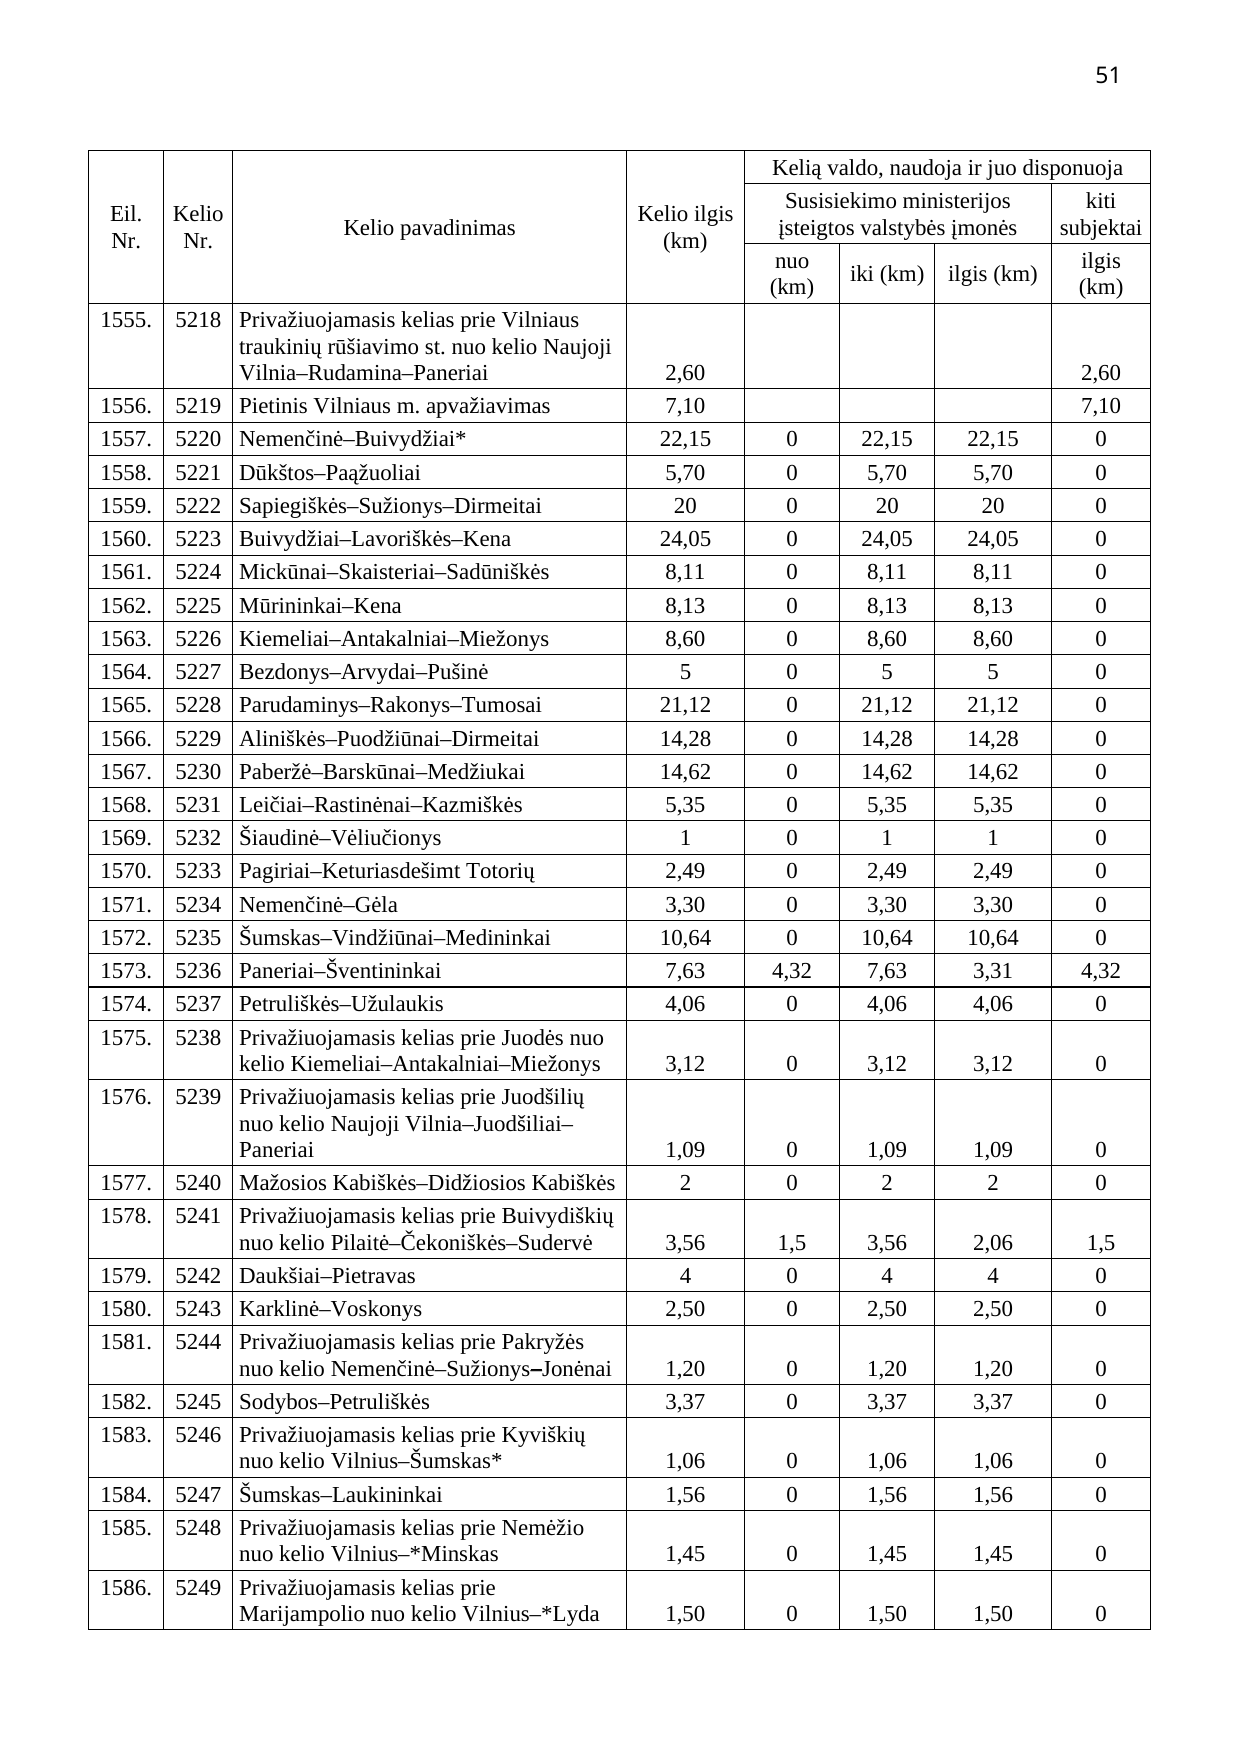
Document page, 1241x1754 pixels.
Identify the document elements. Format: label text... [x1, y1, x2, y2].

table_cell 0 [1052, 1292, 1150, 1324]
table_cell [935, 389, 1051, 422]
table_cell 1,09 [935, 1080, 1051, 1165]
table_header Kelio pavadinimas [233, 151, 626, 302]
table_cell 1571. [89, 888, 163, 920]
table_cell 3,12 [935, 1021, 1051, 1079]
table_cell 5226 [164, 622, 232, 654]
table_cell Paberžė–Barskūnai–Medžiukai [233, 755, 626, 787]
table_cell 5242 [164, 1259, 232, 1291]
table_cell 0 [1052, 788, 1150, 820]
table_cell iki (km) [840, 244, 934, 302]
table_cell 0 [1052, 1080, 1150, 1165]
table_cell 1,06 [627, 1418, 744, 1477]
table_cell 5233 [164, 855, 232, 887]
table_cell Šiaudinė–Vėliučionys [233, 821, 626, 853]
table_cell 10,64 [627, 921, 744, 953]
table_cell 5231 [164, 788, 232, 820]
table_cell 2,60 [627, 304, 744, 388]
table_cell 0 [745, 788, 839, 820]
table_cell 5222 [164, 489, 232, 521]
table_cell Šumskas–Vindžiūnai–Medininkai [233, 921, 626, 953]
table_cell 0 [745, 589, 839, 621]
table_cell 8,13 [627, 589, 744, 621]
table_cell 0 [745, 1571, 839, 1629]
table_cell Šumskas–Laukininkai [233, 1478, 626, 1510]
table_cell 8,13 [840, 589, 934, 621]
table_cell Sodybos–Petruliškės [233, 1385, 626, 1417]
table_cell 5224 [164, 556, 232, 588]
table_cell 5 [840, 655, 934, 687]
table_cell 5239 [164, 1080, 232, 1165]
table_cell 1,20 [627, 1326, 744, 1384]
table_cell 0 [1052, 1418, 1150, 1477]
table_cell 2,49 [840, 855, 934, 887]
table_cell [745, 304, 839, 388]
table_cell 5241 [164, 1200, 232, 1258]
table_cell Parudaminys–Rakonys–Tumosai [233, 689, 626, 721]
table_cell 8,11 [935, 556, 1051, 588]
table_cell 1,20 [935, 1326, 1051, 1384]
table_cell 1585. [89, 1511, 163, 1570]
table_cell 0 [745, 755, 839, 787]
table_cell 5220 [164, 423, 232, 455]
table_cell 1561. [89, 556, 163, 588]
table_cell 5219 [164, 389, 232, 422]
table_cell 0 [745, 423, 839, 455]
table_cell 1556. [89, 389, 163, 422]
table_cell 0 [1052, 1511, 1150, 1570]
table_cell 14,28 [840, 722, 934, 754]
table_cell 24,05 [627, 522, 744, 554]
table_cell 5,70 [935, 456, 1051, 488]
table_cell 21,12 [627, 689, 744, 721]
table_cell 5221 [164, 456, 232, 488]
table_cell Aliniškės–Puodžiūnai–Dirmeitai [233, 722, 626, 754]
table_cell Dūkštos–Paąžuoliai [233, 456, 626, 488]
table_cell 8,11 [840, 556, 934, 588]
table_cell ilgis (km) [1052, 244, 1150, 302]
table_cell 0 [745, 722, 839, 754]
table_cell 0 [1052, 1571, 1150, 1629]
table_cell 7,63 [840, 954, 934, 986]
table_cell 3,37 [840, 1385, 934, 1417]
table_cell Buivydžiai–Lavoriškės–Kena [233, 522, 626, 554]
table_cell 24,05 [840, 522, 934, 554]
table_cell 4,06 [627, 988, 744, 1020]
table_cell Leičiai–Rastinėnai–Kazmiškės [233, 788, 626, 820]
table_cell 7,10 [1052, 389, 1150, 422]
table_cell 3,37 [627, 1385, 744, 1417]
table_cell 5223 [164, 522, 232, 554]
table_cell 5238 [164, 1021, 232, 1079]
table_cell 5247 [164, 1478, 232, 1510]
table_cell 1,50 [840, 1571, 934, 1629]
table_cell 0 [745, 689, 839, 721]
table_cell 1,09 [627, 1080, 744, 1165]
table_cell 5227 [164, 655, 232, 687]
table_cell 5245 [164, 1385, 232, 1417]
table_cell 0 [1052, 1385, 1150, 1417]
table_cell 5243 [164, 1292, 232, 1324]
table_cell Privažiuojamasis kelias prie Nemėžio nuo kelio Vilnius–*Minskas [233, 1511, 626, 1570]
table_cell 20 [935, 489, 1051, 521]
table_cell 2,50 [935, 1292, 1051, 1324]
table_cell 2,06 [935, 1200, 1051, 1258]
table_cell kiti subjektai [1052, 184, 1150, 243]
table_cell ilgis (km) [935, 244, 1051, 302]
table_cell 5,70 [627, 456, 744, 488]
table_cell 14,62 [840, 755, 934, 787]
table_cell 5232 [164, 821, 232, 853]
table_cell 1573. [89, 954, 163, 986]
table_cell Privažiuojamasis kelias prie Buivydiškių nuo kelio Pilaitė–Čekoniškės–Sudervė [233, 1200, 626, 1258]
table_cell [935, 304, 1051, 388]
table_cell 5225 [164, 589, 232, 621]
table_cell 1,06 [840, 1418, 934, 1477]
table_cell 3,30 [627, 888, 744, 920]
table_cell 0 [745, 1385, 839, 1417]
table_cell Kiemeliai–Antakalniai–Miežonys [233, 622, 626, 654]
table_cell 22,15 [840, 423, 934, 455]
table_cell 3,12 [627, 1021, 744, 1079]
table_cell 8,60 [935, 622, 1051, 654]
table_cell 1578. [89, 1200, 163, 1258]
table_cell 20 [840, 489, 934, 521]
table_cell 7,63 [627, 954, 744, 986]
table_cell 0 [1052, 622, 1150, 654]
table_cell 0 [1052, 722, 1150, 754]
table_cell 5228 [164, 689, 232, 721]
table_cell Pietinis Vilniaus m. apvažiavimas [233, 389, 626, 422]
table_cell 5248 [164, 1511, 232, 1570]
table_cell 0 [745, 522, 839, 554]
table_cell 5246 [164, 1418, 232, 1477]
table_cell 1572. [89, 921, 163, 953]
table_cell Sapiegiškės–Sužionys–Dirmeitai [233, 489, 626, 521]
table_cell Bezdonys–Arvydai–Pušinė [233, 655, 626, 687]
table_cell 1575. [89, 1021, 163, 1079]
table_cell Privažiuojamasis kelias prie Juodės nuo kelio Kiemeliai–Antakalniai–Miežonys [233, 1021, 626, 1079]
table_cell 0 [745, 456, 839, 488]
table_cell 4 [627, 1259, 744, 1291]
table_cell 0 [745, 1326, 839, 1384]
table_cell Privažiuojamasis kelias prie Juodšilių nuo kelio Naujoji Vilnia–Juodšiliai–Paneriai [233, 1080, 626, 1165]
table_cell 3,37 [935, 1385, 1051, 1417]
table_cell 0 [745, 821, 839, 853]
table_cell 1,50 [627, 1571, 744, 1629]
table_cell Pagiriai–Keturiasdešimt Totorių [233, 855, 626, 887]
table_cell 5,70 [840, 456, 934, 488]
table_cell 8,13 [935, 589, 1051, 621]
table_cell 1569. [89, 821, 163, 853]
table_cell 2,49 [627, 855, 744, 887]
table_header Kelio ilgis (km) [627, 151, 744, 302]
table_cell 0 [1052, 556, 1150, 588]
table_cell 10,64 [840, 921, 934, 953]
table_cell 1555. [89, 304, 163, 388]
table_cell 14,62 [627, 755, 744, 787]
table_cell 1,45 [627, 1511, 744, 1570]
table_cell 24,05 [935, 522, 1051, 554]
table_cell 0 [1052, 456, 1150, 488]
table_cell 4,06 [935, 988, 1051, 1020]
table_cell 5234 [164, 888, 232, 920]
table_cell 1558. [89, 456, 163, 488]
table_cell 0 [745, 888, 839, 920]
table_cell 1,45 [840, 1511, 934, 1570]
table_cell 2,50 [840, 1292, 934, 1324]
table_cell 22,15 [935, 423, 1051, 455]
table_cell Nemenčinė–Buivydžiai* [233, 423, 626, 455]
table_cell 0 [1052, 988, 1150, 1020]
table_cell [745, 389, 839, 422]
table_cell 0 [745, 1021, 839, 1079]
table_cell Paneriai–Šventininkai [233, 954, 626, 986]
table_cell 1 [627, 821, 744, 853]
table_cell 3,30 [840, 888, 934, 920]
table_cell 8,60 [627, 622, 744, 654]
table_cell 1,50 [935, 1571, 1051, 1629]
table_cell 5,35 [840, 788, 934, 820]
table_cell 0 [1052, 1259, 1150, 1291]
table_cell 2 [627, 1166, 744, 1198]
table_cell 0 [745, 622, 839, 654]
table_cell 1577. [89, 1166, 163, 1198]
table_cell 5235 [164, 921, 232, 953]
table_cell 4 [935, 1259, 1051, 1291]
table_cell 3,30 [935, 888, 1051, 920]
table_cell 21,12 [935, 689, 1051, 721]
table_cell 0 [1052, 589, 1150, 621]
table_cell Nemenčinė–Gėla [233, 888, 626, 920]
table_cell 0 [745, 489, 839, 521]
table_cell 0 [1052, 689, 1150, 721]
table_cell 5244 [164, 1326, 232, 1384]
table_cell 1586. [89, 1571, 163, 1629]
table_cell 0 [745, 1166, 839, 1198]
table_cell 5229 [164, 722, 232, 754]
table_header Eil. Nr. [89, 151, 163, 302]
table_cell 1562. [89, 589, 163, 621]
table_cell 1,06 [935, 1418, 1051, 1477]
table_cell 4,32 [1052, 954, 1150, 986]
table_cell 1580. [89, 1292, 163, 1324]
table_cell 1,56 [840, 1478, 934, 1510]
table_cell 0 [1052, 1326, 1150, 1384]
table_cell 0 [1052, 1166, 1150, 1198]
table_cell 0 [745, 1259, 839, 1291]
table_cell 0 [745, 556, 839, 588]
table_cell Susisiekimo ministerijos įsteigtos valstybės įmonės [745, 184, 1051, 243]
table_cell 20 [627, 489, 744, 521]
table_cell 1582. [89, 1385, 163, 1417]
table_header Kelią valdo, naudoja ir juo disponuoja [745, 151, 1150, 183]
table_cell 3,12 [840, 1021, 934, 1079]
table_cell Karklinė–Voskonys [233, 1292, 626, 1324]
table_cell 22,15 [627, 423, 744, 455]
table_cell 0 [745, 988, 839, 1020]
table_cell 1583. [89, 1418, 163, 1477]
table_cell 0 [1052, 1021, 1150, 1079]
table_cell 3,56 [627, 1200, 744, 1258]
table_cell 21,12 [840, 689, 934, 721]
table_cell [840, 389, 934, 422]
table_cell 8,60 [840, 622, 934, 654]
table_cell 2,50 [627, 1292, 744, 1324]
table_cell 1566. [89, 722, 163, 754]
table_cell 0 [1052, 921, 1150, 953]
table_cell 1579. [89, 1259, 163, 1291]
table_cell 0 [745, 1478, 839, 1510]
table_cell 0 [745, 1080, 839, 1165]
table_cell 1,5 [1052, 1200, 1150, 1258]
table_cell Petruliškės–Užulaukis [233, 988, 626, 1020]
table_cell Mažosios Kabiškės–Didžiosios Kabiškės [233, 1166, 626, 1198]
table_cell 5237 [164, 988, 232, 1020]
table_cell 5218 [164, 304, 232, 388]
table_cell 0 [1052, 489, 1150, 521]
table_cell 1,56 [935, 1478, 1051, 1510]
table_cell 0 [1052, 522, 1150, 554]
table_cell 14,28 [935, 722, 1051, 754]
table_cell 0 [1052, 423, 1150, 455]
table_cell 1568. [89, 788, 163, 820]
table_cell 1565. [89, 689, 163, 721]
table_cell 1574. [89, 988, 163, 1020]
table_cell 1 [840, 821, 934, 853]
table_cell 1564. [89, 655, 163, 687]
table_cell 1,56 [627, 1478, 744, 1510]
table_cell 4 [840, 1259, 934, 1291]
table_cell 5249 [164, 1571, 232, 1629]
table_cell Privažiuojamasis kelias prie Pakryžės nuo kelio Nemenčinė–Sužionys–Jonėnai [233, 1326, 626, 1384]
table_cell 14,62 [935, 755, 1051, 787]
table_cell 1576. [89, 1080, 163, 1165]
table_cell 10,64 [935, 921, 1051, 953]
table_cell 2,60 [1052, 304, 1150, 388]
table_cell 0 [1052, 888, 1150, 920]
table_cell Mickūnai–Skaisteriai–Sadūniškės [233, 556, 626, 588]
table_cell 5,35 [627, 788, 744, 820]
table_cell 5230 [164, 755, 232, 787]
table_cell 2 [935, 1166, 1051, 1198]
table_cell 5,35 [935, 788, 1051, 820]
table_cell 4,06 [840, 988, 934, 1020]
table_cell 1,45 [935, 1511, 1051, 1570]
table_cell 1 [935, 821, 1051, 853]
table_cell [840, 304, 934, 388]
table_cell 0 [1052, 755, 1150, 787]
table_cell 2,49 [935, 855, 1051, 887]
table_cell 5 [935, 655, 1051, 687]
table_cell nuo (km) [745, 244, 839, 302]
table_cell 1584. [89, 1478, 163, 1510]
table_cell 1559. [89, 489, 163, 521]
table_cell 1563. [89, 622, 163, 654]
table_cell 5240 [164, 1166, 232, 1198]
table_cell 14,28 [627, 722, 744, 754]
table_cell 0 [745, 921, 839, 953]
table_cell 5236 [164, 954, 232, 986]
table_cell 4,32 [745, 954, 839, 986]
table_cell 0 [745, 1418, 839, 1477]
table_cell 0 [1052, 821, 1150, 853]
table_cell Daukšiai–Pietravas [233, 1259, 626, 1291]
table_cell 3,56 [840, 1200, 934, 1258]
table_cell 1,20 [840, 1326, 934, 1384]
table_cell 1,09 [840, 1080, 934, 1165]
table_cell 7,10 [627, 389, 744, 422]
table_cell 0 [1052, 655, 1150, 687]
table_cell 5 [627, 655, 744, 687]
table_cell Privažiuojamasis kelias prie Marijampolio nuo kelio Vilnius–*Lyda [233, 1571, 626, 1629]
table_cell 1557. [89, 423, 163, 455]
table_header Kelio Nr. [164, 151, 232, 302]
table_cell 2 [840, 1166, 934, 1198]
table_cell 3,31 [935, 954, 1051, 986]
table_cell 1,5 [745, 1200, 839, 1258]
table_cell 1581. [89, 1326, 163, 1384]
table_cell 0 [745, 655, 839, 687]
table_cell 1570. [89, 855, 163, 887]
table_cell 0 [745, 1511, 839, 1570]
table_cell 0 [1052, 855, 1150, 887]
table_cell 0 [745, 1292, 839, 1324]
table_cell 1560. [89, 522, 163, 554]
table_cell Privažiuojamasis kelias prie Vilniaus traukinių rūšiavimo st. nuo kelio Naujoji Vilnia–Rudamina–Paneriai [233, 304, 626, 388]
table_cell Mūrininkai–Kena [233, 589, 626, 621]
table_cell 1567. [89, 755, 163, 787]
table_cell 8,11 [627, 556, 744, 588]
table_cell 0 [745, 855, 839, 887]
table_cell 0 [1052, 1478, 1150, 1510]
table_cell Privažiuojamasis kelias prie Kyviškių nuo kelio Vilnius–Šumskas* [233, 1418, 626, 1477]
